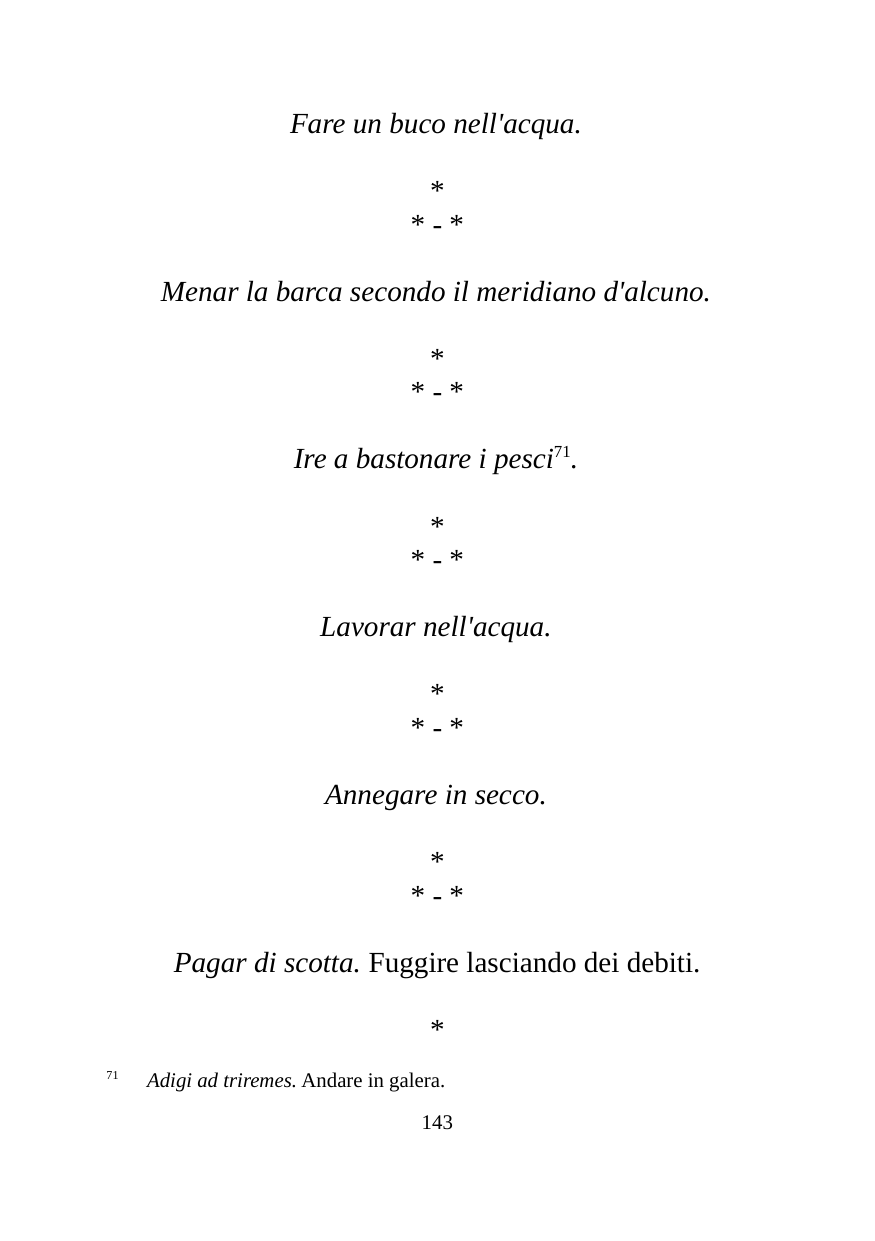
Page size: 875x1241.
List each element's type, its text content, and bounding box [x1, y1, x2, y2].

text * - * [106, 542, 768, 576]
text * [106, 676, 768, 710]
text * - * [106, 878, 768, 911]
text * [106, 844, 768, 878]
text Annegare in secco. [106, 777, 768, 811]
text Ire a bastonare i pesci. [106, 442, 768, 475]
text Fare un buco nell'acqua. [106, 106, 768, 140]
text * [106, 1012, 768, 1045]
text * [106, 509, 768, 542]
text * [106, 341, 768, 374]
text * - * [106, 207, 768, 240]
text Pagar di scotta. Fuggire lasciando dei debiti. [106, 945, 768, 978]
text * - * [106, 374, 768, 408]
text Menar la barca secondo il meridiano d'alcuno. [106, 274, 768, 307]
text * - * [106, 710, 768, 743]
text * [106, 173, 768, 207]
text Lavorar nell'acqua. [106, 609, 768, 643]
text Adigi ad triremes. Andare in galera. [106, 1068, 768, 1092]
